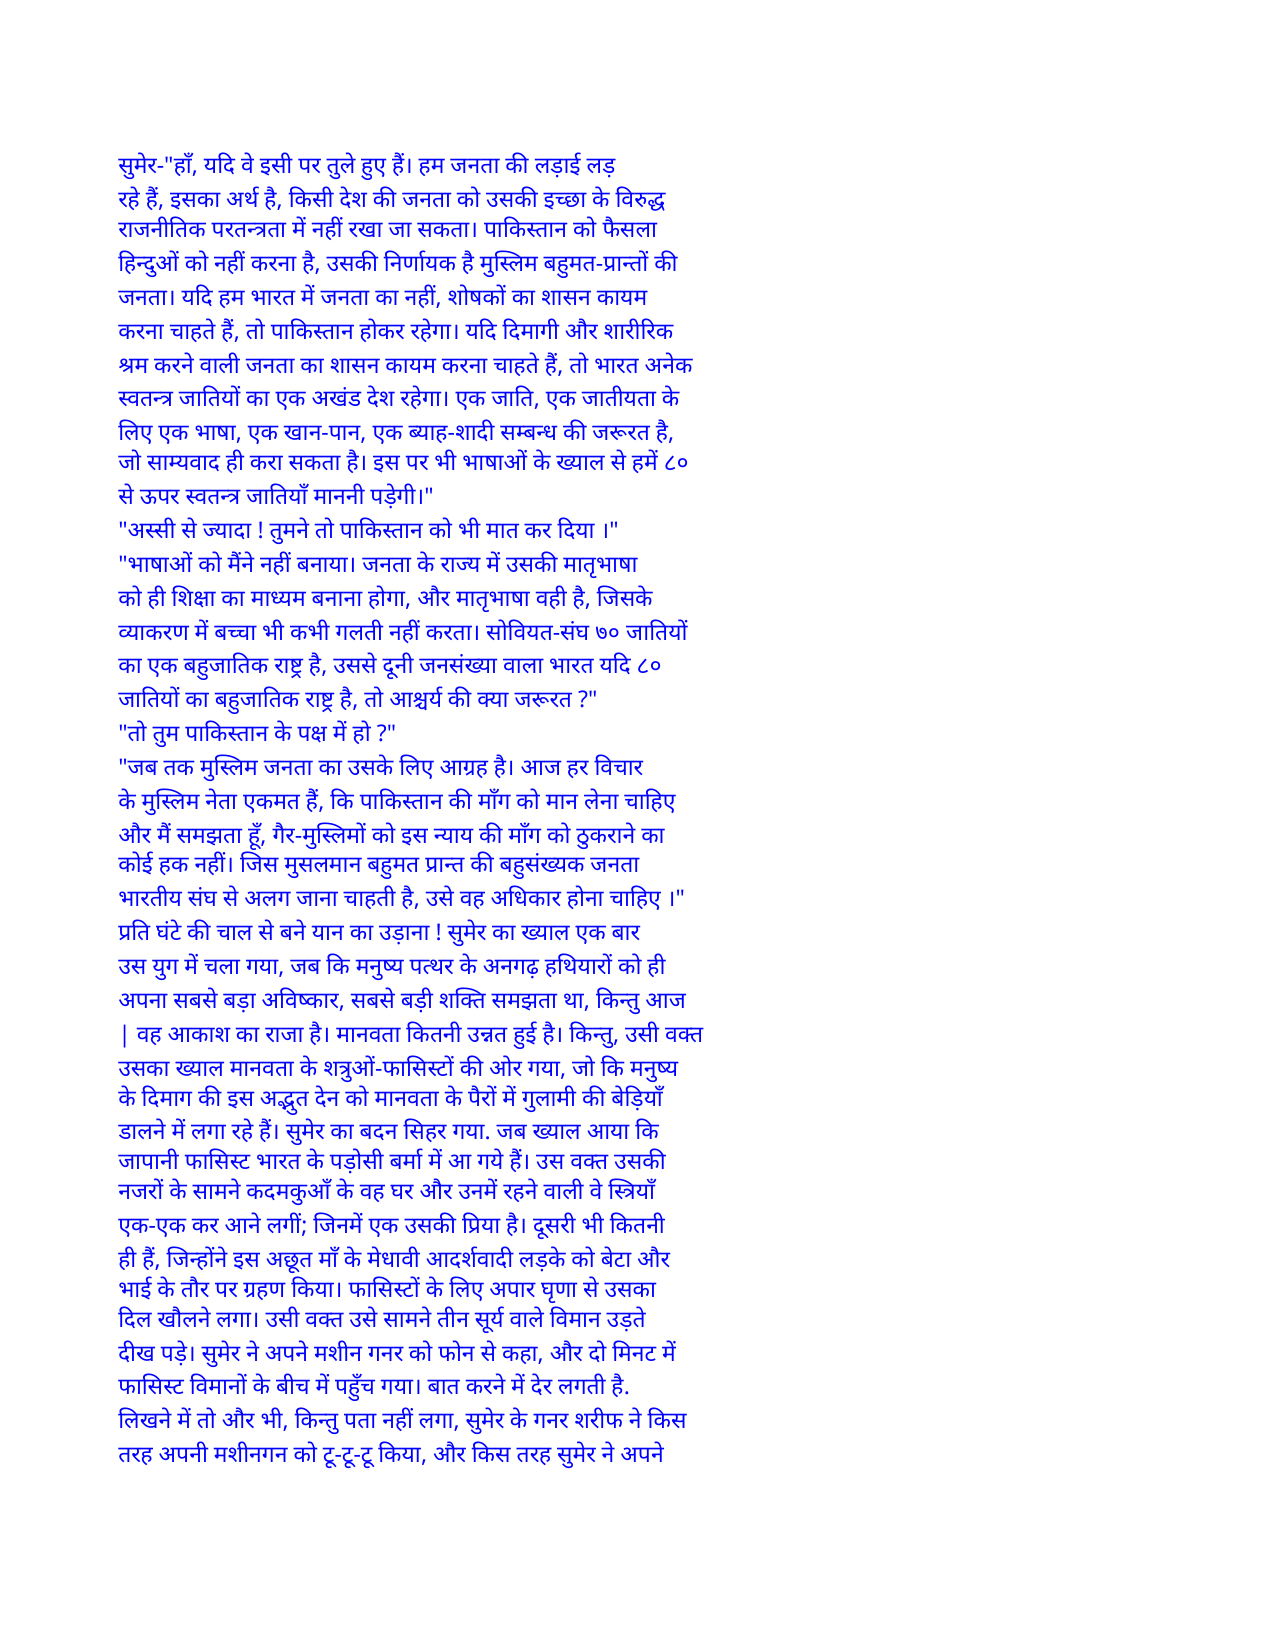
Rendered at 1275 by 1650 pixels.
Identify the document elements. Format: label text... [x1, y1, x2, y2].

text फासिस्ट विमानों के बीच में पहुँच गया। बात करने में देर लगती है. [118, 1370, 1157, 1404]
text डालने में लगा रहे हैं। सुमेर का बदन सिहर गया. जब ख्याल आया कि [118, 1115, 1157, 1149]
text नजरों के सामने कदमकुआँ के वह घर और उनमें रहने वाली वे स्त्रियाँ [118, 1179, 1157, 1209]
text सुमेर-"हाँ, यदि वे इसी पर तुले हुए हैं। हम जनता की लड़ाई लड़ [118, 149, 1157, 183]
text व्याकरण में बच्चा भी कभी गलती नहीं करता। सोवियत-संघ ७० जातियों [118, 615, 1157, 649]
text कोई हक नहीं। जिस मुसलमान बहुमत प्रान्त की बहुसंख्यक जनता [118, 852, 1157, 882]
text | वह आकाश का राजा है। मानवता कितनी उन्नत हुई है। किन्तु, उसी वक्त [118, 1018, 1157, 1052]
text जापानी फासिस्ट भारत के पड़ोसी बर्मा में आ गये हैं। उस वक्त उसकी [118, 1149, 1157, 1179]
text "भाषाओं को मैंने नहीं बनाया। जनता के राज्य में उसकी मातृभाषा [118, 548, 1157, 582]
text "तो तुम पाकिस्तान के पक्ष में हो ?" [118, 717, 1157, 751]
text अपना सबसे बड़ा अविष्कार, सबसे बड़ी शक्ति समझता था, किन्तु आज [118, 984, 1157, 1018]
text को ही शिक्षा का माध्यम बनाना होगा, और मातृभाषा वही है, जिसके [118, 582, 1157, 615]
text उस युग में चला गया, जब कि मनुष्य पत्थर के अनगढ़ हथियारों को ही [118, 950, 1157, 984]
text करना चाहते हैं, तो पाकिस्तान होकर रहेगा। यदि दिमागी और शारीरिक [118, 315, 1157, 348]
text भाई के तौर पर ग्रहण किया। फासिस्टों के लिए अपार घृणा से उसका [118, 1277, 1157, 1307]
text का एक बहुजातिक राष्ट्र है, उससे दूनी जनसंख्या वाला भारत यदि ८० [118, 649, 1157, 683]
text "अस्सी से ज्यादा ! तुमने तो पाकिस्तान को भी मात कर दिया ।" [118, 514, 1157, 548]
text स्वतन्त्र जातियों का एक अखंड देश रहेगा। एक जाति, एक जातीयता के [118, 382, 1157, 416]
text श्रम करने वाली जनता का शासन कायम करना चाहते हैं, तो भारत अनेक [118, 348, 1157, 382]
text जो साम्यवाद ही करा सकता है। इस पर भी भाषाओं के ख्याल से हमें ८० [118, 450, 1157, 480]
text राजनीतिक परतन्त्रता में नहीं रखा जा सकता। पाकिस्तान को फैसला [118, 217, 1157, 247]
text प्रति घंटे की चाल से बने यान का उड़ाना ! सुमेर का ख्याल एक बार [118, 916, 1157, 950]
text एक-एक कर आने लगीं; जिनमें एक उसकी प्रिया है। दूसरी भी कितनी [118, 1209, 1157, 1243]
text जनता। यदि हम भारत में जनता का नहीं, शोषकों का शासन कायम [118, 281, 1157, 315]
text हिन्दुओं को नहीं करना है, उसकी निर्णायक है मुस्लिम बहुमत-प्रान्तों की [118, 247, 1157, 281]
text "जब तक मुस्लिम जनता का उसके लिए आग्रह है। आज हर विचार [118, 751, 1157, 785]
text से ऊपर स्वतन्त्र जातियाँ माननी पड़ेगी।" [118, 480, 1157, 514]
text दीख पड़े। सुमेर ने अपने मशीन गनर को फोन से कहा, और दो मिनट में [118, 1336, 1157, 1370]
text तरह अपनी मशीनगन को टू-टू-टू किया, और किस तरह सुमेर ने अपने [118, 1438, 1157, 1472]
text जातियों का बहुजातिक राष्ट्र है, तो आश्चर्य की क्या जरूरत ?" [118, 683, 1157, 717]
text ही हैं, जिन्होंने इस अछूत माँ के मेधावी आदर्शवादी लड़के को बेटा और [118, 1243, 1157, 1277]
text और मैं समझता हूँ, गैर-मुस्लिमों को इस न्याय की माँग को ठुकराने का [118, 818, 1157, 852]
text उसका ख्याल मानवता के शत्रुओं-फासिस्टों की ओर गया, जो कि मनुष्य [118, 1052, 1157, 1085]
text लिए एक भाषा, एक खान-पान, एक ब्याह-शादी सम्बन्ध की जरूरत है, [118, 416, 1157, 450]
text दिल खौलने लगा। उसी वक्त उसे सामने तीन सूर्य वाले विमान उड़ते [118, 1307, 1157, 1336]
text भारतीय संघ से अलग जाना चाहती है, उसे वह अधिकार होना चाहिए ।" [118, 882, 1157, 916]
text के दिमाग की इस अद्भुत देन को मानवता के पैरों में गुलामी की बेड़ियाँ [118, 1085, 1157, 1115]
text के मुस्लिम नेता एकमत हैं, कि पाकिस्तान की माँग को मान लेना चाहिए [118, 785, 1157, 818]
text रहे हैं, इसका अर्थ है, किसी देश की जनता को उसकी इच्छा के विरुद्ध [118, 183, 1157, 217]
text लिखने में तो और भी, किन्तु पता नहीं लगा, सुमेर के गनर शरीफ ने किस [118, 1404, 1157, 1438]
